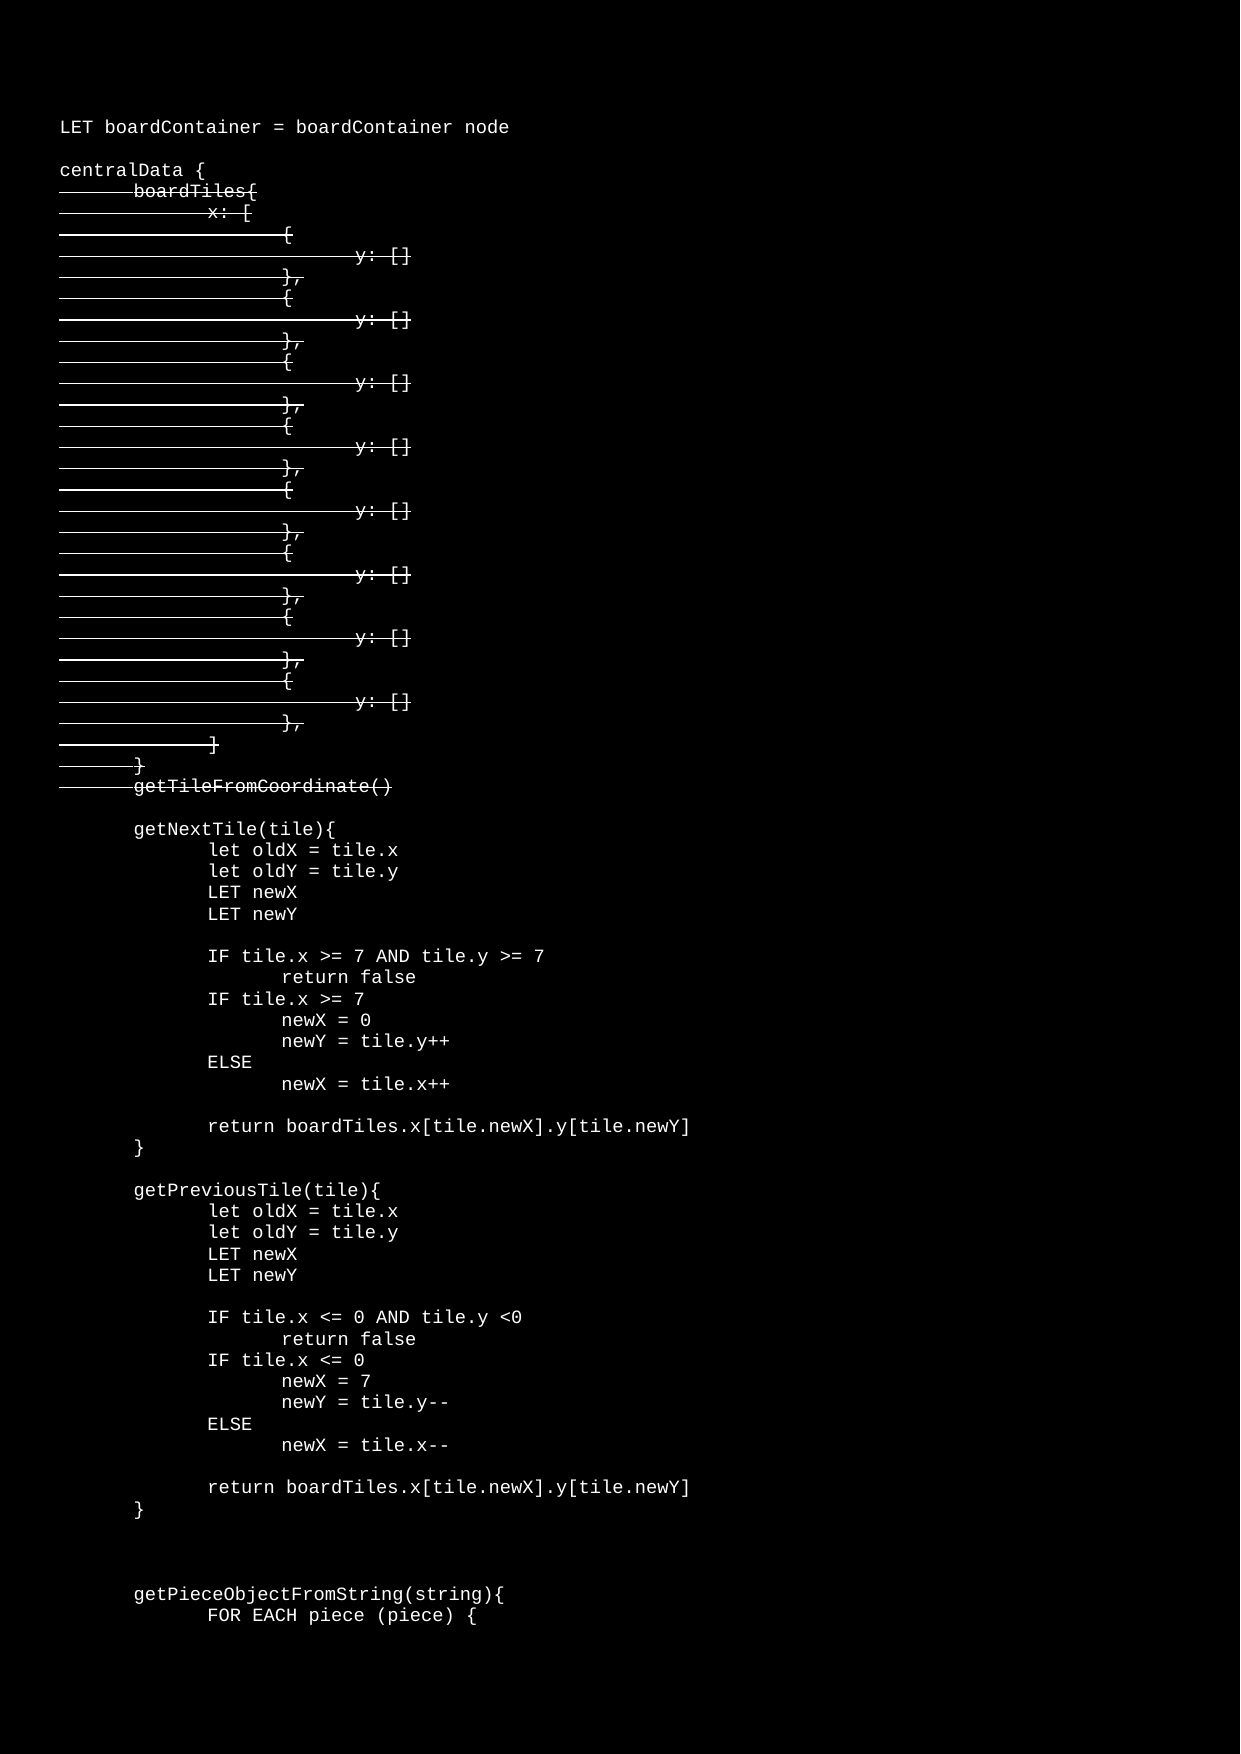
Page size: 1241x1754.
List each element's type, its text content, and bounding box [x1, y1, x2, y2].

text IF tile.x <= 0 AND tile.y <0 [59, 1308, 1240, 1329]
text newX = 0 [59, 1011, 1240, 1032]
text newY = tile.y-- [59, 1393, 1240, 1414]
text LET newY [59, 1266, 1240, 1287]
text } [59, 1138, 1240, 1159]
text ELSE [59, 1414, 1240, 1436]
text }, [59, 713, 1240, 734]
text IF tile.x >= 7 [59, 989, 1240, 1011]
text x: [ [59, 203, 1240, 224]
text getNextTile(tile){ [59, 819, 1240, 841]
text newX = 7 [59, 1372, 1240, 1393]
text LET newX [59, 883, 1240, 904]
text LET newY [59, 904, 1240, 926]
text }, [59, 267, 1240, 288]
text FOR EACH piece (piece) { [59, 1606, 1240, 1627]
text let oldX = tile.x [59, 1202, 1240, 1223]
text } [59, 756, 1240, 777]
text newY = tile.y++ [59, 1032, 1240, 1053]
text getPreviousTile(tile){ [59, 1181, 1240, 1202]
text ELSE [59, 1053, 1240, 1074]
text boardTiles{ [59, 182, 1240, 203]
text { [59, 224, 1240, 246]
text return boardTiles.x[tile.newX].y[tile.newY] [59, 1478, 1240, 1499]
text getPieceObjectFromString(string){ [59, 1584, 1240, 1606]
text }, [59, 649, 1240, 671]
text y: [] [59, 692, 1240, 713]
text }, [59, 331, 1240, 352]
text return boardTiles.x[tile.newX].y[tile.newY] [59, 1117, 1240, 1138]
text }, [59, 522, 1240, 543]
text { [59, 543, 1240, 564]
text IF tile.x <= 0 [59, 1351, 1240, 1372]
text y: [] [59, 501, 1240, 522]
text let oldY = tile.y [59, 1223, 1240, 1244]
text LET newX [59, 1244, 1240, 1266]
text y: [] [59, 246, 1240, 267]
text { [59, 607, 1240, 628]
text centralData { [59, 161, 1240, 182]
text ] [59, 734, 1240, 756]
text return false [59, 968, 1240, 989]
text { [59, 352, 1240, 373]
text let oldX = tile.x [59, 841, 1240, 862]
text getTileFromCoordinate() [59, 777, 1240, 798]
text { [59, 671, 1240, 692]
text newX = tile.x++ [59, 1074, 1240, 1096]
text let oldY = tile.y [59, 862, 1240, 883]
text y: [] [59, 564, 1240, 586]
text LET boardContainer = boardContainer node [59, 118, 1240, 139]
text y: [] [59, 373, 1240, 394]
text y: [] [59, 309, 1240, 331]
text { [59, 416, 1240, 437]
text IF tile.x >= 7 AND tile.y >= 7 [59, 947, 1240, 968]
text } [59, 1499, 1240, 1521]
text { [59, 479, 1240, 501]
text }, [59, 458, 1240, 479]
text }, [59, 394, 1240, 416]
text return false [59, 1329, 1240, 1351]
text newX = tile.x-- [59, 1436, 1240, 1457]
text }, [59, 586, 1240, 607]
text { [59, 288, 1240, 309]
text y: [] [59, 437, 1240, 458]
text y: [] [59, 628, 1240, 649]
